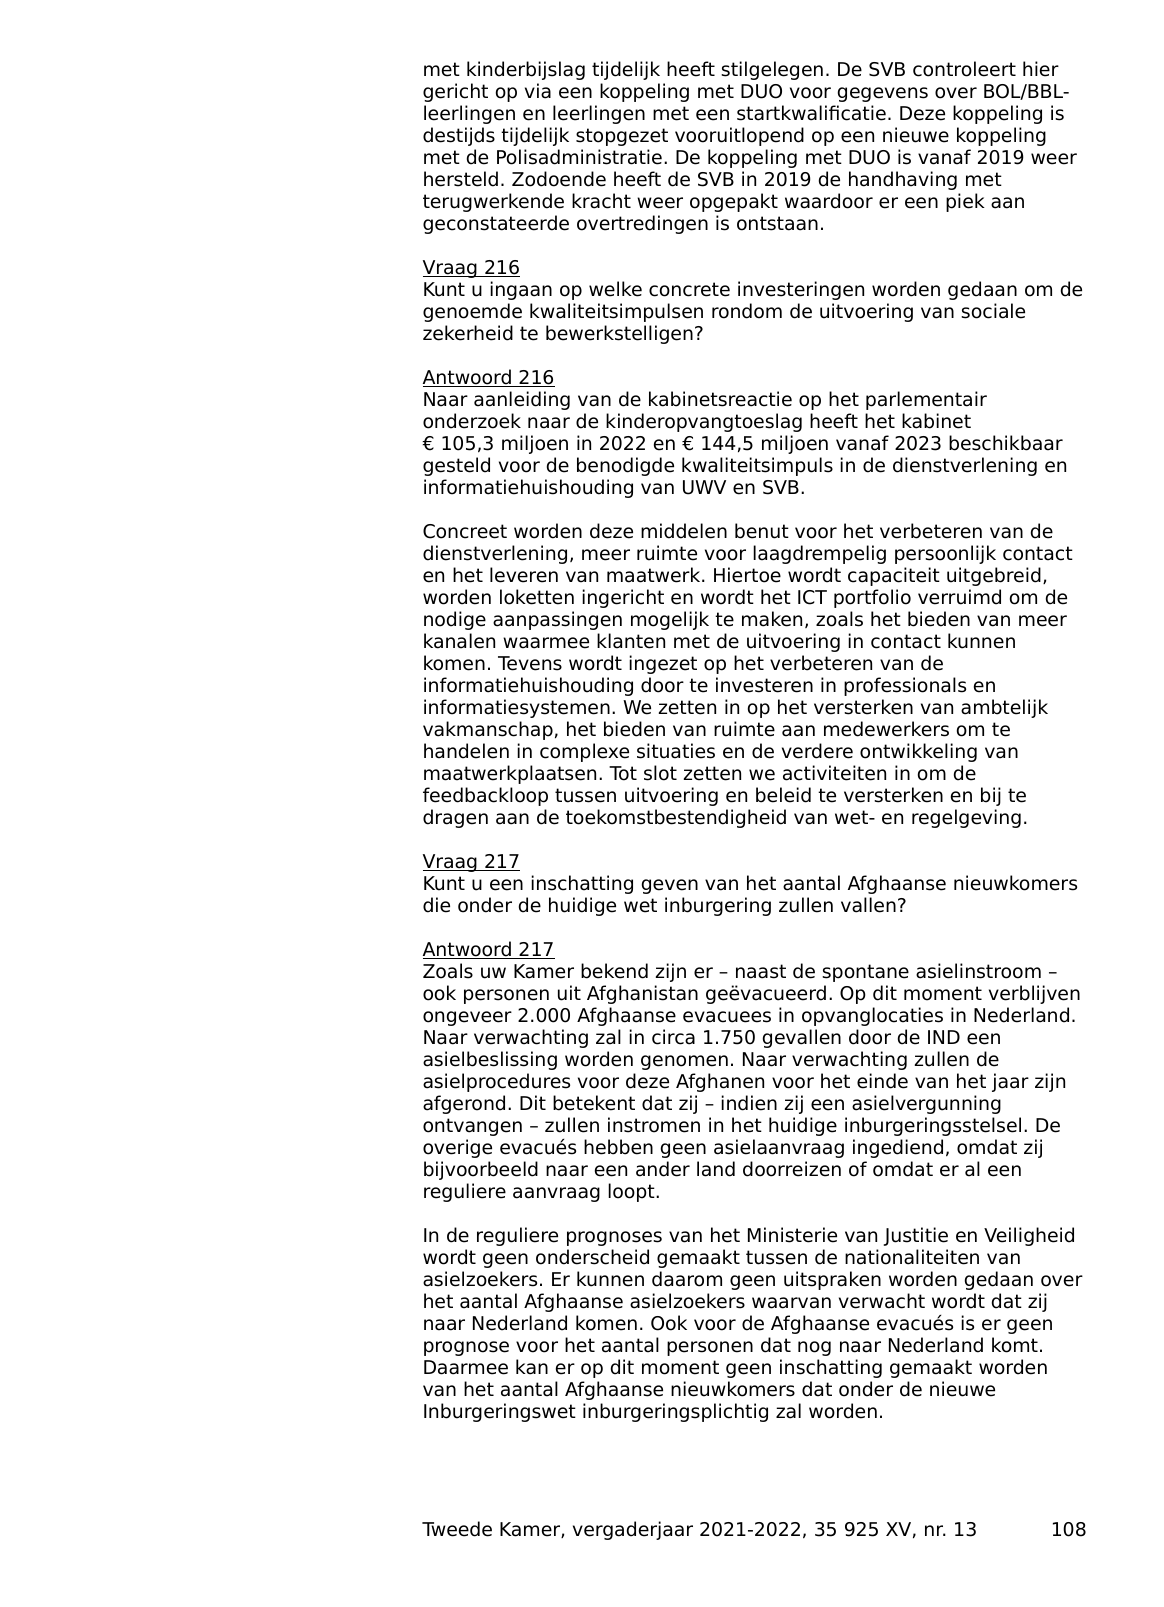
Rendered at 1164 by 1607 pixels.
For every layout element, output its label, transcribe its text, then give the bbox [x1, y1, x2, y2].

text In de reguliere prognoses van het Ministerie van Justitie en Veiligheid wordt geen onderscheid gemaakt tussen de nationaliteiten van asielzoekers. Er kunnen daarom geen uitspraken worden gedaan over het aantal Afghaanse asielzoekers waarvan verwacht wordt dat zij naar Nederland komen. Ook voor de Afghaanse evacués is er geen prognose voor het aantal personen dat nog naar Nederland komt. Daarmee kan er op dit moment geen inschatting gemaakt worden van het aantal Afghaanse nieuwkomers dat onder de nieuwe Inburgeringswet inburgeringsplichtig zal worden. [422, 1225, 1087, 1423]
text Kunt u een inschatting geven van het aantal Afghaanse nieuwkomers die onder de huidige wet inburgering zullen vallen? [422, 873, 1087, 917]
subtitle Vraag 217 [422, 851, 1087, 873]
text Zoals uw Kamer bekend zijn er – naast de spontane asielinstroom – ook personen uit Afghanistan geëvacueerd. Op dit moment verblijven ongeveer 2.000 Afghaanse evacuees in opvanglocaties in Nederland. Naar verwachting zal in circa 1.750 gevallen door de IND een asielbeslissing worden genomen. Naar verwachting zullen de asielprocedures voor deze Afghanen voor het einde van het jaar zijn afgerond. Dit betekent dat zij – indien zij een asielvergunning ontvangen – zullen instromen in het huidige inburgeringsstelsel. De overige evacués hebben geen asielaanvraag ingediend, omdat zij bijvoorbeeld naar een ander land doorreizen of omdat er al een reguliere aanvraag loopt. [422, 961, 1087, 1203]
subtitle Antwoord 216 [422, 367, 1087, 389]
text Naar aanleiding van de kabinetsreactie op het parlementair onderzoek naar de kinderopvangtoeslag heeft het kabinet € 105,3 miljoen in 2022 en € 144,5 miljoen vanaf 2023 beschikbaar gesteld voor de benodigde kwaliteitsimpuls in de dienstverlening en informatiehuishouding van UWV en SVB. [422, 389, 1087, 499]
text Concreet worden deze middelen benut voor het verbeteren van de dienstverlening, meer ruimte voor laagdrempelig persoonlijk contact en het leveren van maatwerk. Hiertoe wordt capaciteit uitgebreid, worden loketten ingericht en wordt het ICT portfolio verruimd om de nodige aanpassingen mogelijk te maken, zoals het bieden van meer kanalen waarmee klanten met de uitvoering in contact kunnen komen. Tevens wordt ingezet op het verbeteren van de informatiehuishouding door te investeren in professionals en informatiesystemen. We zetten in op het versterken van ambtelijk vakmanschap, het bieden van ruimte aan medewerkers om te handelen in complexe situaties en de verdere ontwikkeling van maatwerkplaatsen. Tot slot zetten we activiteiten in om de feedbackloop tussen uitvoering en beleid te versterken en bij te dragen aan de toekomstbestendigheid van wet- en regelgeving. [422, 521, 1087, 829]
text Kunt u ingaan op welke concrete investeringen worden gedaan om de genoemde kwaliteitsimpulsen rondom de uitvoering van sociale zekerheid te bewerkstelligen? [422, 279, 1087, 345]
text met kinderbijslag tijdelijk heeft stilgelegen. De SVB controleert hier gericht op via een koppeling met DUO voor gegevens over BOL/BBL-leerlingen en leerlingen met een startkwalificatie. Deze koppeling is destijds tijdelijk stopgezet vooruitlopend op een nieuwe koppeling met de Polisadministratie. De koppeling met DUO is vanaf 2019 weer hersteld. Zodoende heeft de SVB in 2019 de handhaving met terugwerkende kracht weer opgepakt waardoor er een piek aan geconstateerde overtredingen is ontstaan. [422, 59, 1087, 235]
subtitle Antwoord 217 [422, 939, 1087, 961]
subtitle Vraag 216 [422, 257, 1087, 279]
